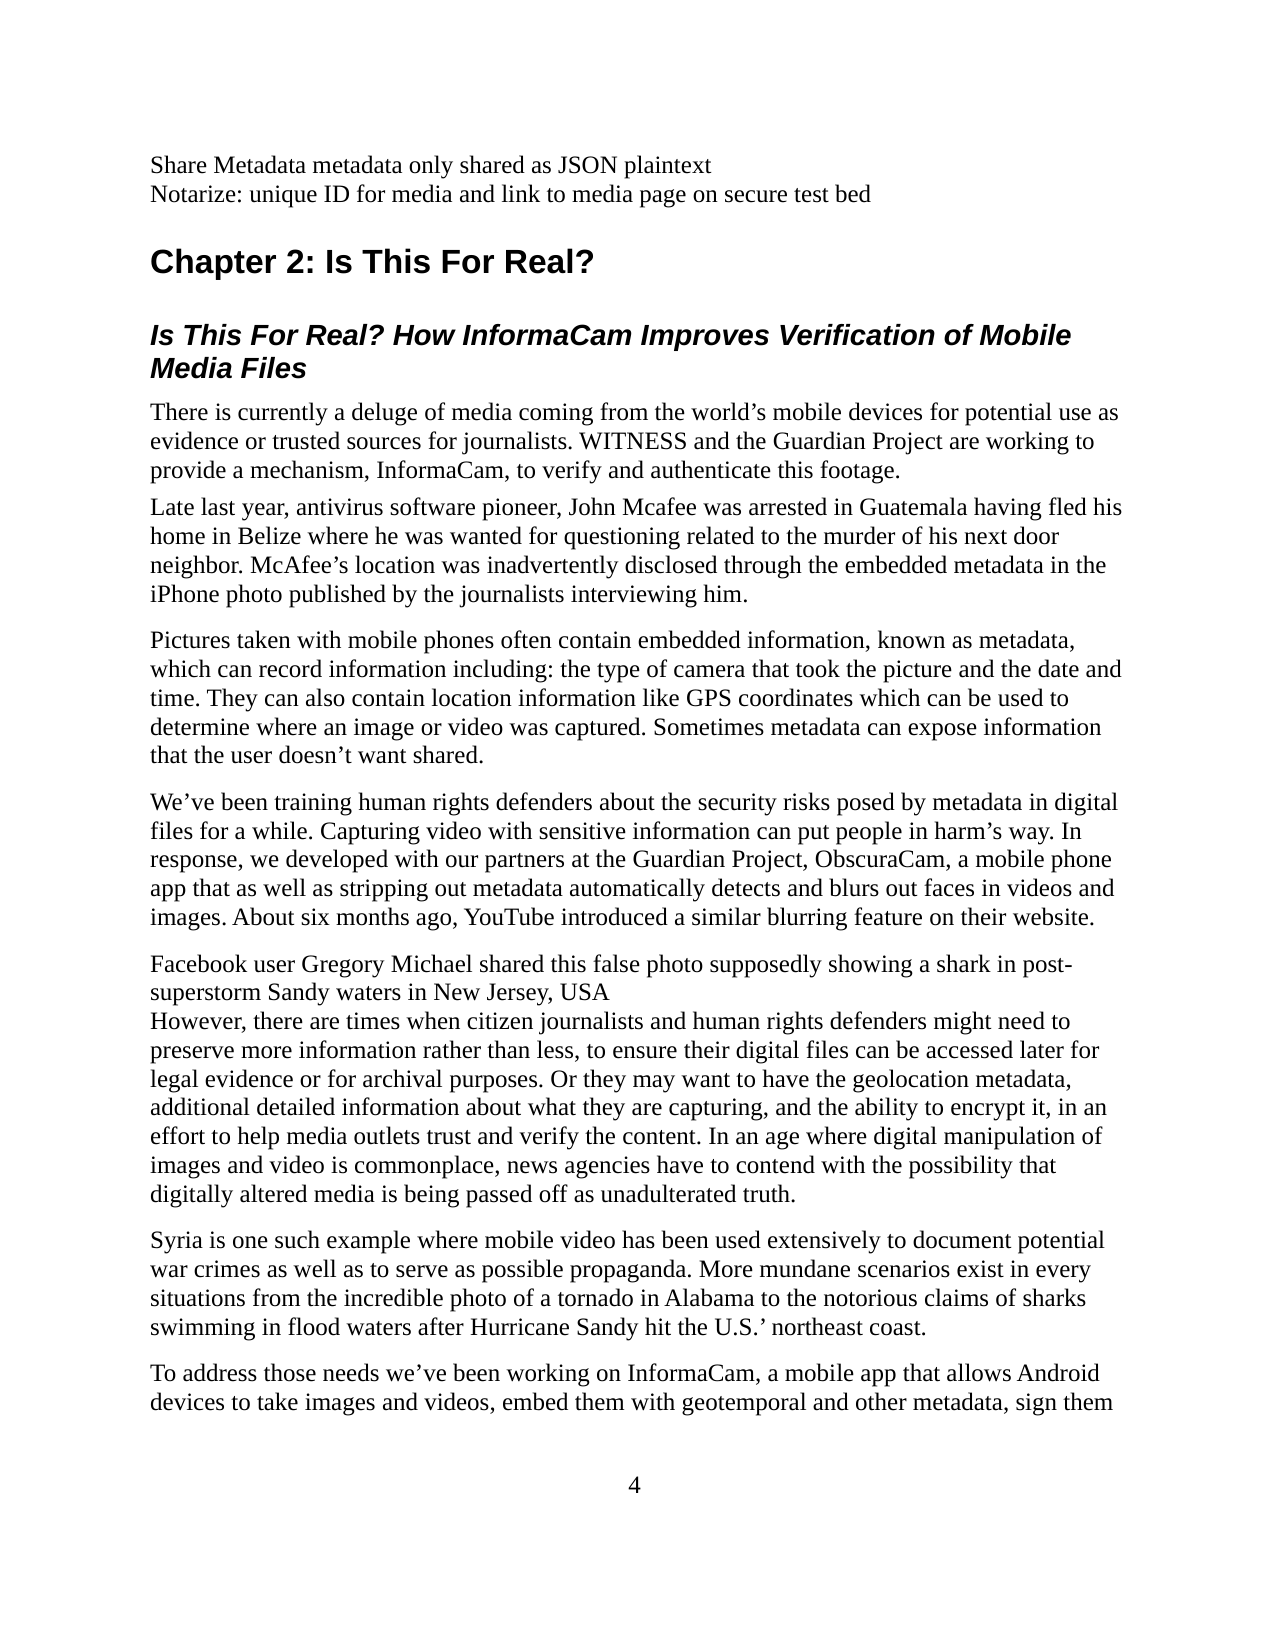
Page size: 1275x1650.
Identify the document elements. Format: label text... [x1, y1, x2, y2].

text Pictures taken with mobile phones often contain embedded information, known as metadata, which can record information including: the type of camera that took the picture and the date and time. They can also contain location information like GPS coordinates which can be used to determine where an image or video was captured. Sometimes metadata can expose information that the user doesn’t want shared. [150, 625, 1125, 769]
text There is currently a deluge of media coming from the world’s mobile devices for potential use as evidence or trusted sources for journalists. WITNESS and the Guardian Project are working to provide a mechanism, InformaCam, to verify and authenticate this footage. [150, 397, 1125, 483]
text To address those needs we’ve been working on InformaCam, a mobile app that allows Android devices to take images and videos, embed them with geotemporal and other metadata, sign them [150, 1358, 1125, 1416]
text Late last year, antivirus software pioneer, John Mcafee was arrested in Guatemala having fled his home in Belize where he was wanted for questioning related to the murder of his next door neighbor. McAfee’s location was inadvertently disclosed through the embedded metadata in the iPhone photo published by the journalists interviewing him. [150, 492, 1125, 607]
subtitle Chapter 2: Is This For Real? [150, 241, 1125, 280]
text Syria is one such example where mobile video has been used extensively to document potential war crimes as well as to serve as possible propaganda. More mundane scenarios exist in every situations from the incredible photo of a tornado in Alabama to the notorious claims of sharks swimming in flood waters after Hurricane Sandy hit the U.S.’ northeast coast. [150, 1225, 1125, 1340]
text Share Metadata metadata only shared as JSON plaintext Notarize: unique ID for media and link to media page on secure test bed [150, 150, 1125, 207]
text Facebook user Gregory Michael shared this false photo supposedly showing a shark in post-superstorm Sandy waters in New Jersey, USA However, there are times when citizen journalists and human rights defenders might need to preserve more information rather than less, to ensure their digital files can be accessed later for legal evidence or for archival purposes. Or they may want to have the geolocation metadata, additional detailed information about what they are capturing, and the ability to encrypt it, in an effort to help media outlets trust and verify the content. In an age where digital manipulation of images and video is commonplace, news agencies have to contend with the possibility that digitally altered media is being passed off as unadulterated truth. [150, 949, 1125, 1207]
text We’ve been training human rights defenders about the security risks posed by metadata in digital files for a while. Capturing video with sensitive information can put people in harm’s way. In response, we developed with our partners at the Guardian Project, ObscuraCam, a mobile phone app that as well as stripping out metadata automatically detects and blurs out faces in videos and images. About six months ago, YouTube introduced a similar blurring feature on their website. [150, 787, 1125, 931]
subtitle Is This For Real? How InformaCam Improves Verification of Mobile Media Files [150, 318, 1125, 385]
